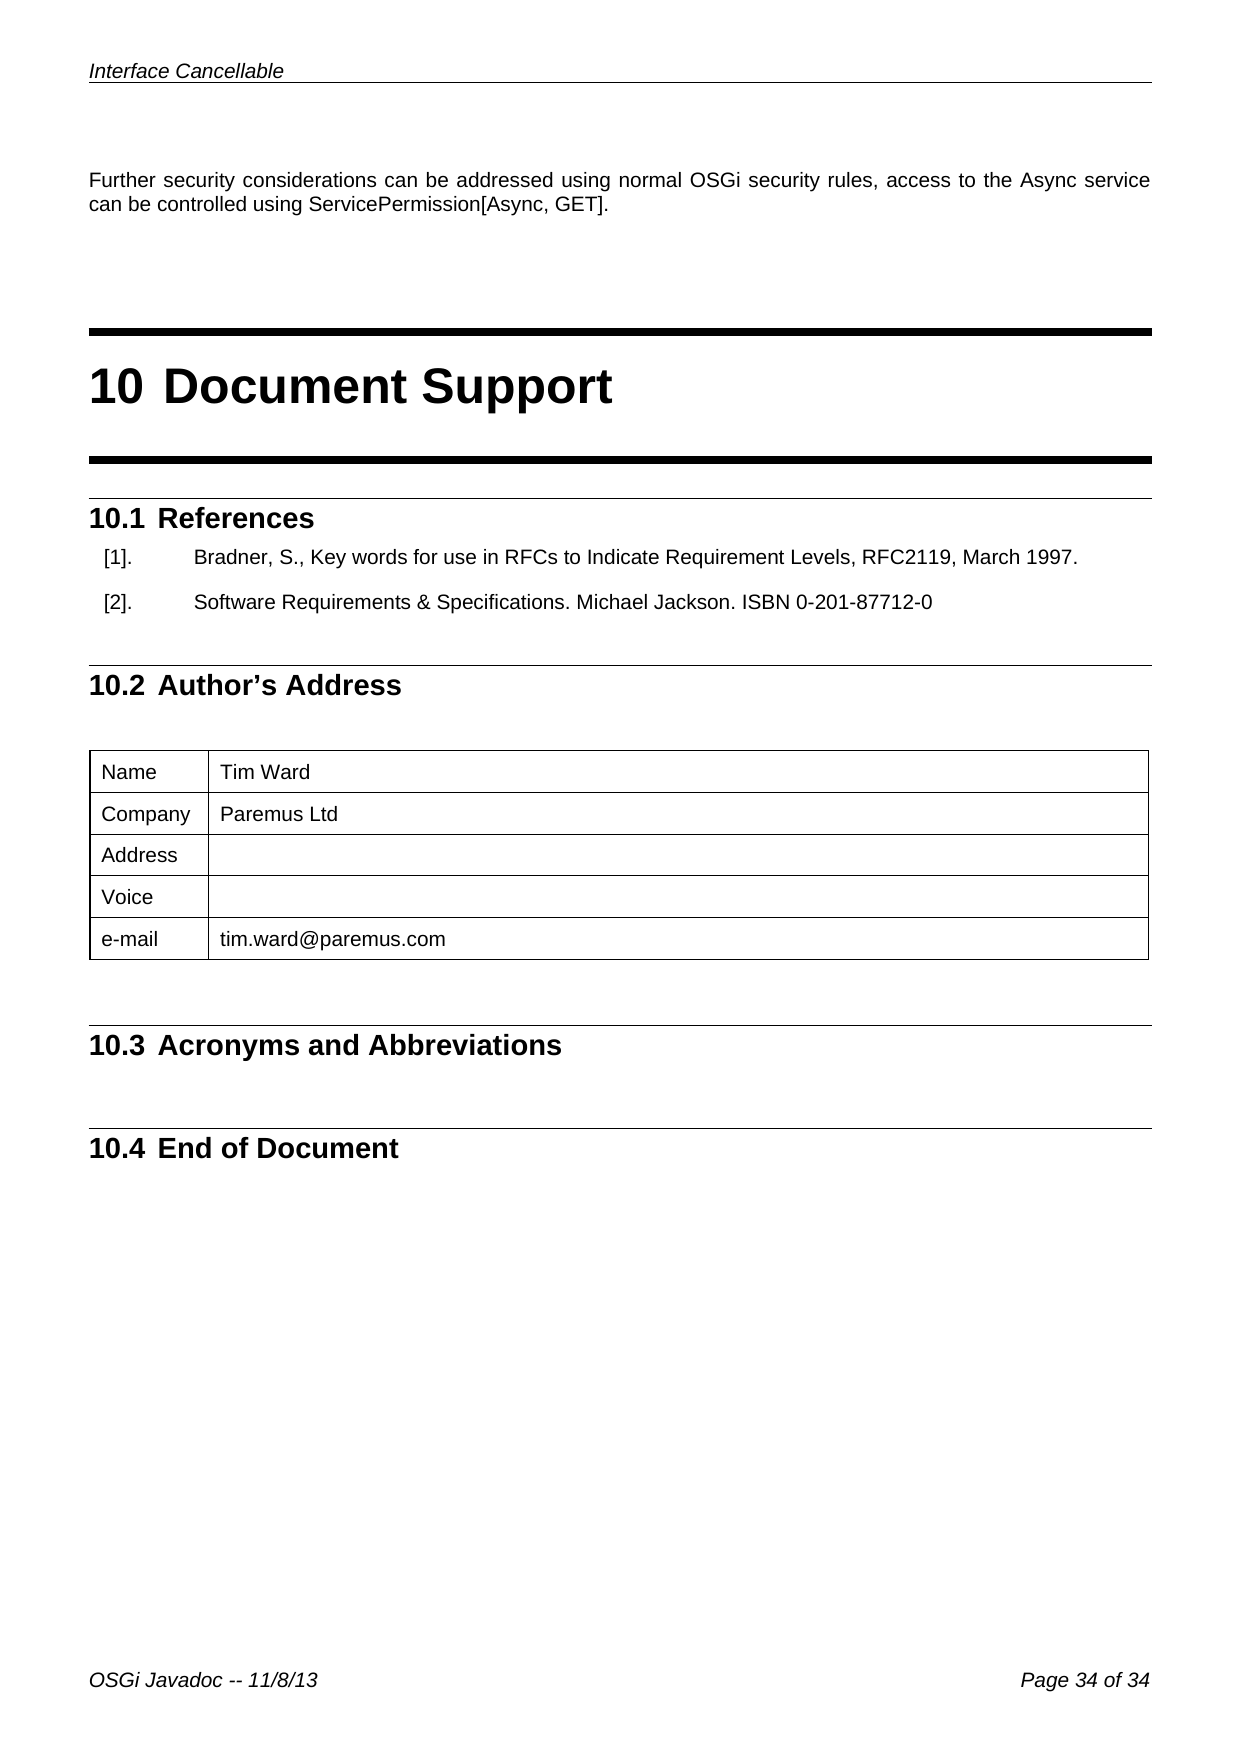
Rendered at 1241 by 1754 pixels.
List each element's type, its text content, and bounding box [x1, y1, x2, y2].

table_cell tim.ward@paremus.com [209, 918, 1148, 959]
subtitle End of Document [88, 1129, 1152, 1164]
table_cell Paremus Ltd [209, 793, 1148, 834]
table_cell Address [91, 835, 208, 875]
table_cell Company [91, 793, 208, 834]
list Software Requirements & Specifications. Michael Jackson. ISBN 0-201-87712-0 [103, 590, 1152, 614]
subtitle References [88, 499, 1152, 534]
table_header Name [91, 751, 208, 792]
list Bradner, S., Key words for use in RFCs to Indicate Requirement Levels, RFC2119, March 1997. [103, 545, 1152, 569]
table_cell [209, 876, 1148, 917]
subtitle Document Support [88, 329, 1152, 464]
table_header Tim Ward [209, 751, 1148, 792]
subtitle Acronyms and Abbreviations [88, 1026, 1152, 1062]
text Further security considerations can be addressed using normal OSGi security rules, access to the Async service can be controlled using ServicePermission[Async, GET]. [88, 167, 1152, 215]
table_cell e-mail [91, 918, 208, 959]
table_cell [209, 835, 1148, 875]
table_cell Voice [91, 876, 208, 917]
subtitle Author’s Address [88, 666, 1152, 701]
